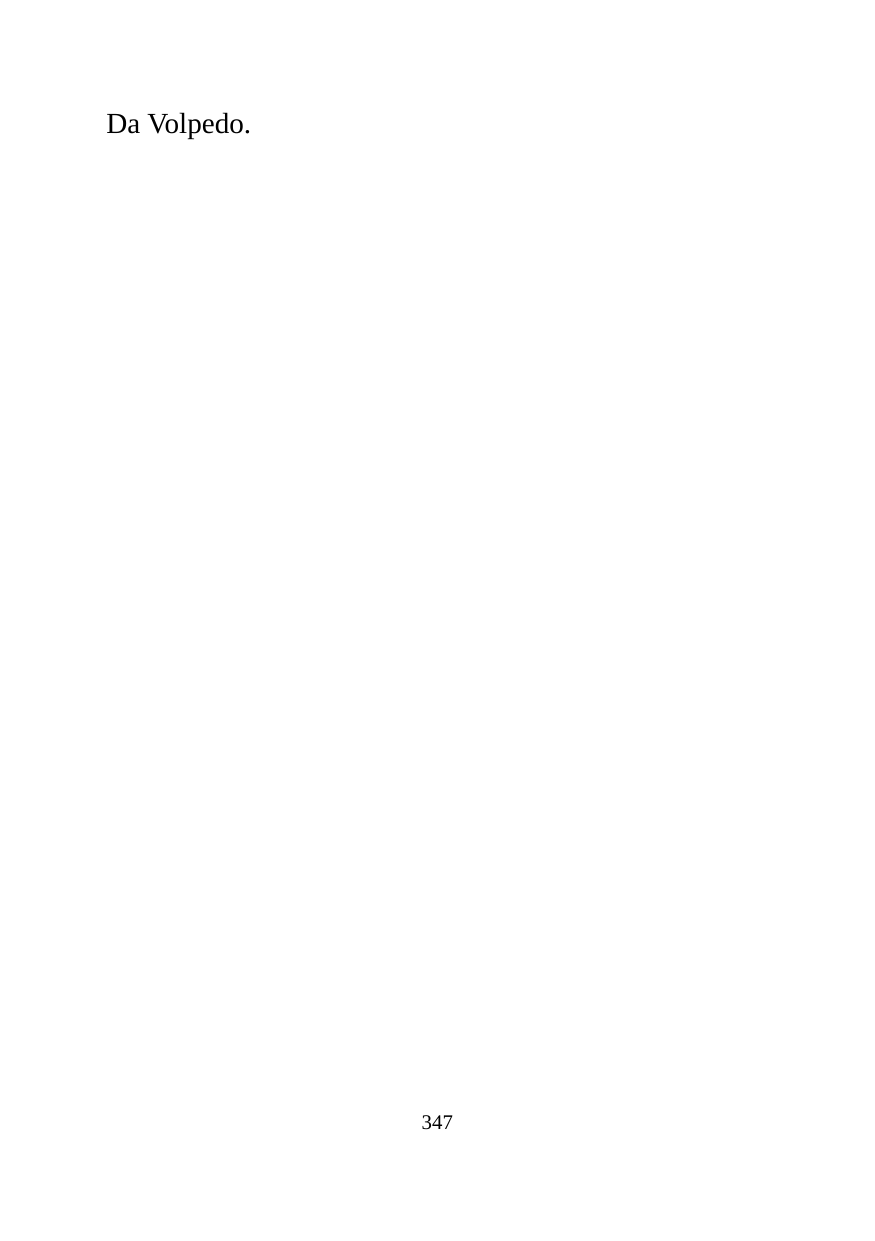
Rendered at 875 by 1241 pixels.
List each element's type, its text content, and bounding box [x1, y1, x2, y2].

text Da Volpedo. [106, 106, 768, 140]
